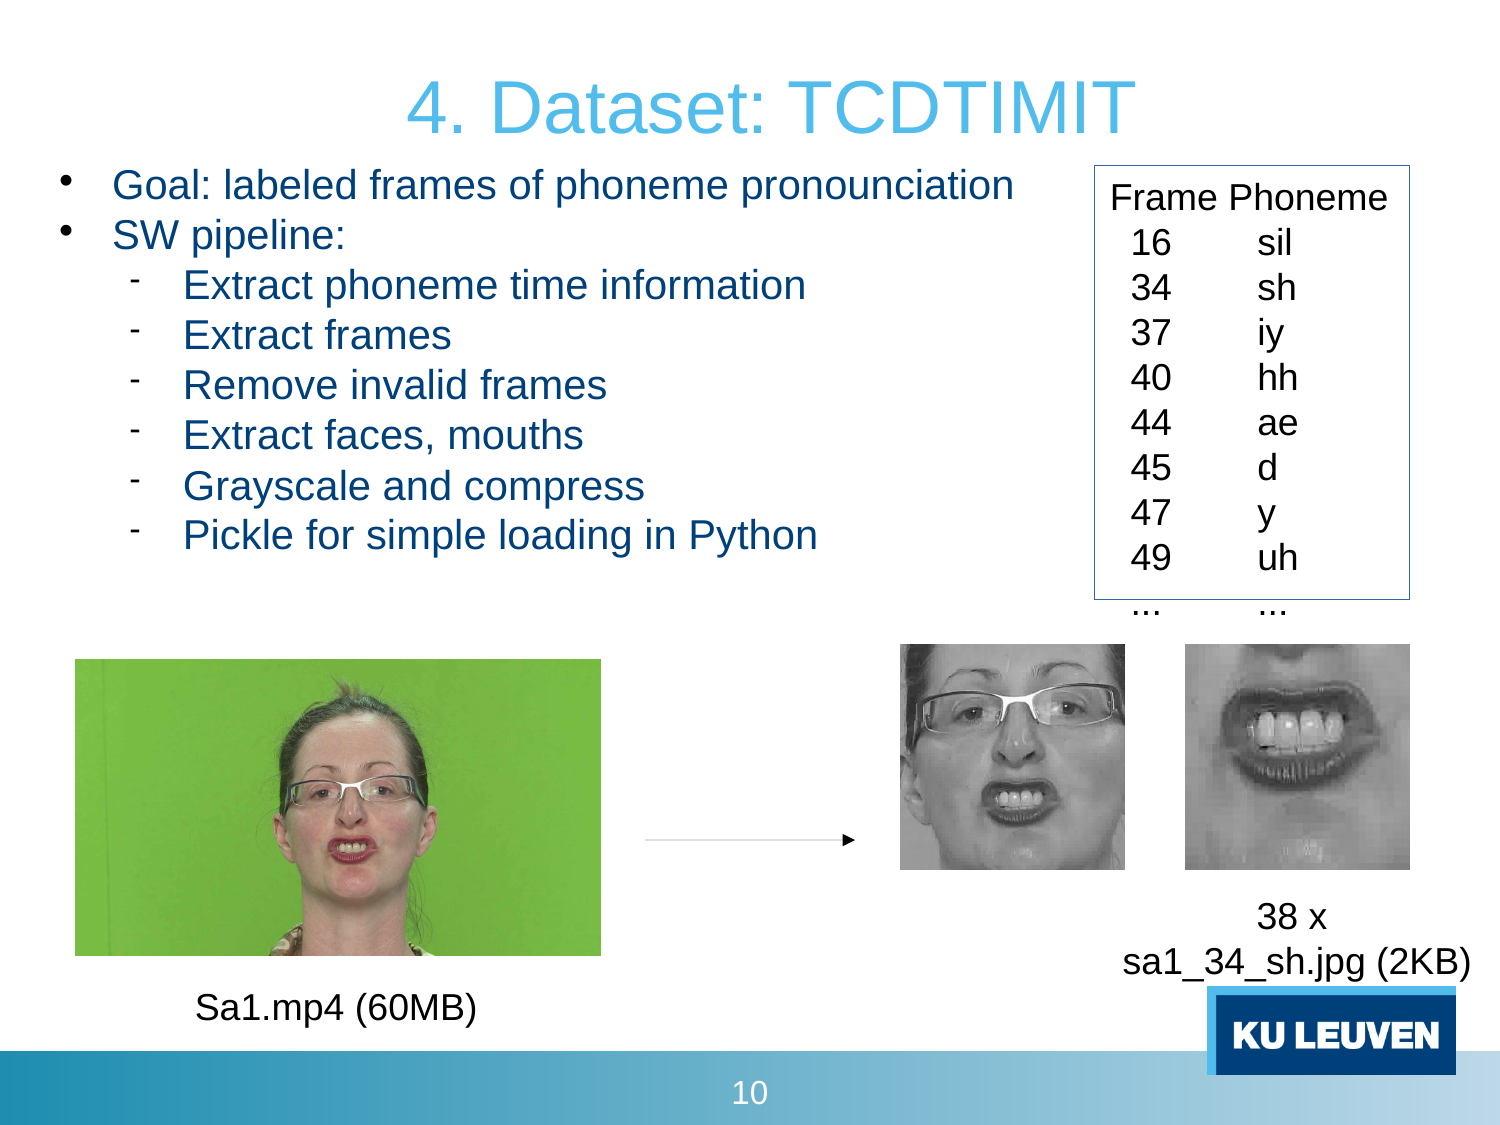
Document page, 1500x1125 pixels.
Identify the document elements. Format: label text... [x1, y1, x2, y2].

text_box Sa1.mp4 (60MB) [179, 975, 540, 1033]
picture [1207, 986, 1456, 1051]
picture [75, 659, 601, 956]
text_box 4. Dataset: TCDTIMIT [88, 29, 1456, 177]
text_box 38 x sa1_34_sh.jpg (2KB) [1049, 885, 1500, 984]
picture [1185, 644, 1410, 870]
text_box Frame Phoneme 16 sil 34 sh 37 iy 40 hh 44 ae 45 d 47 y 49 uh ... ... [1094, 165, 1410, 600]
text_box Goal: labeled frames of phoneme pronounciation SW pipeline: Extract phoneme time information Extract frames Remove invalid frames Extract faces, mouths Grayscale and compress Pickle for simple loading in Python [41, 158, 1483, 945]
text_box [0, 1051, 1500, 1125]
picture [900, 644, 1125, 870]
